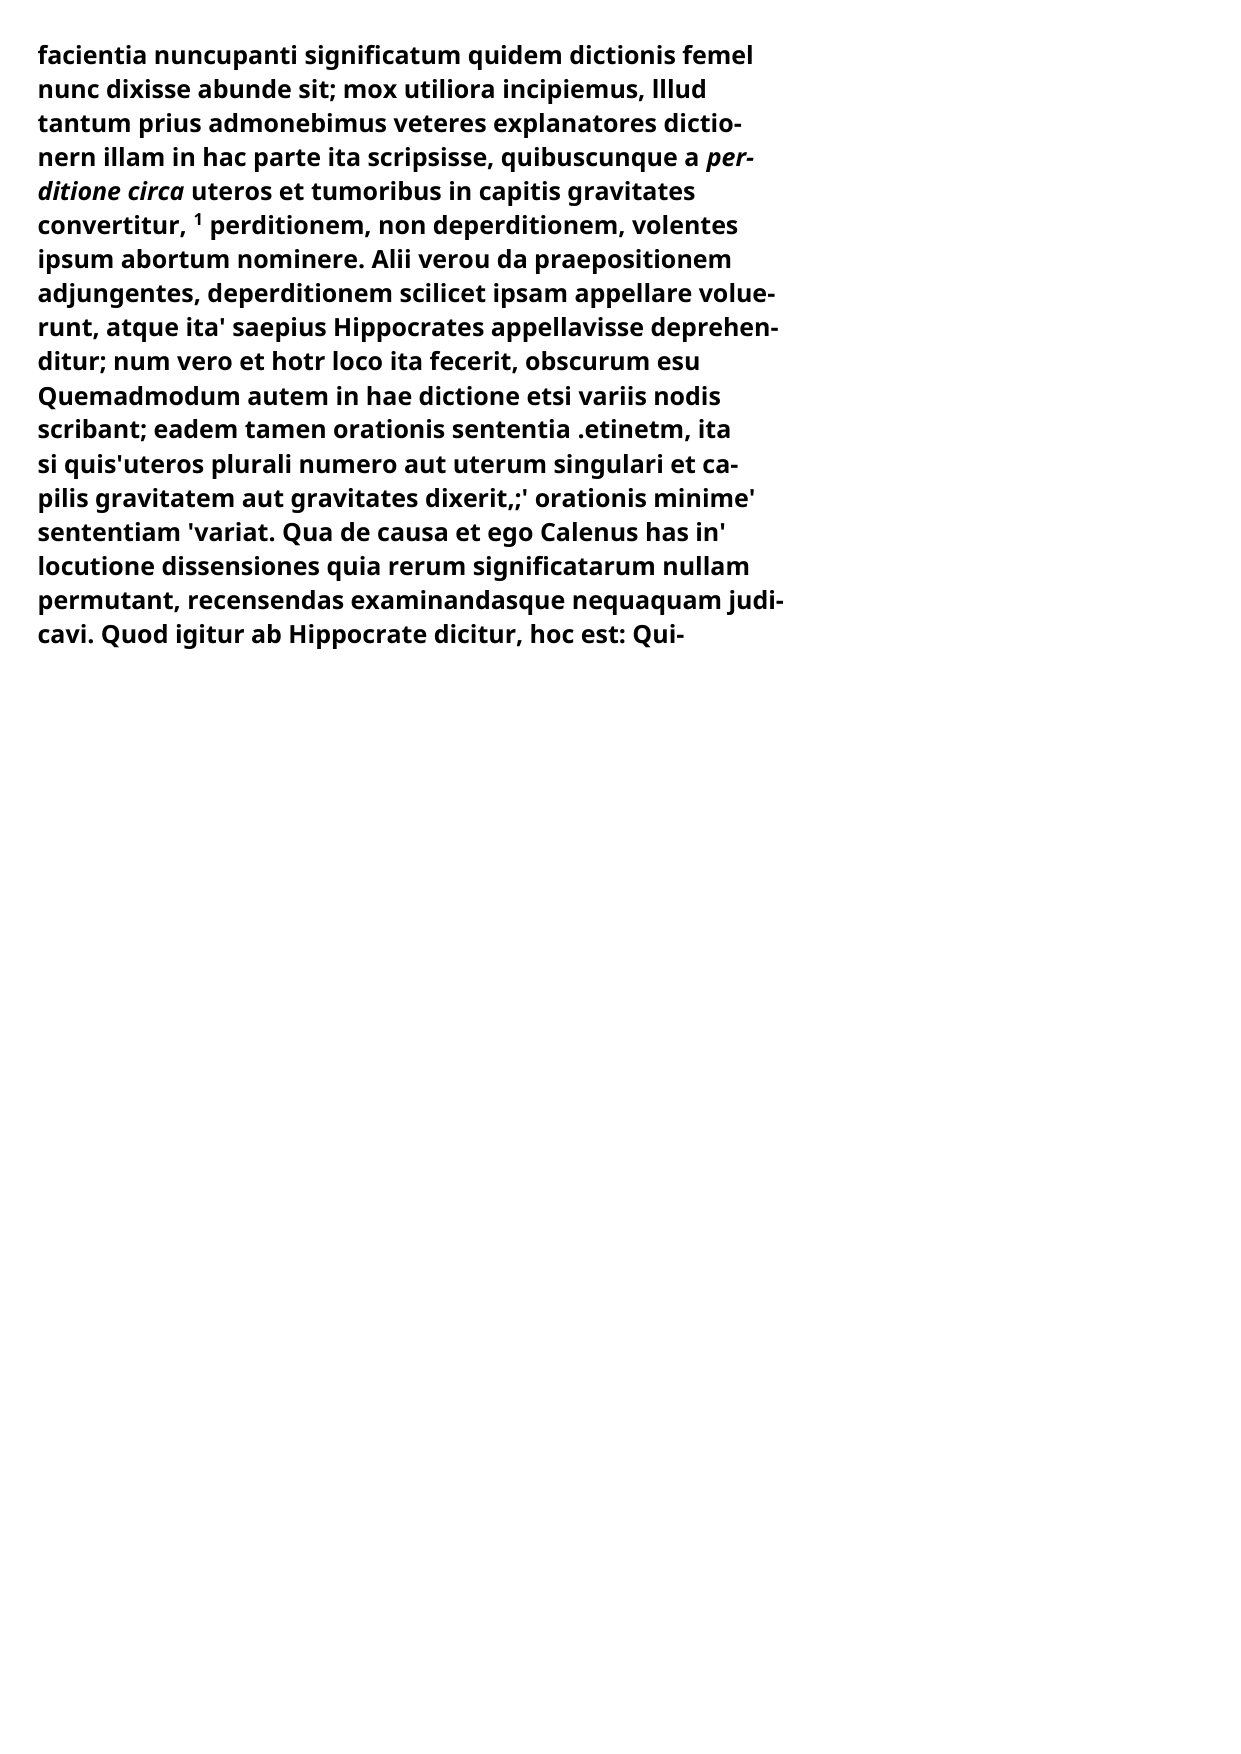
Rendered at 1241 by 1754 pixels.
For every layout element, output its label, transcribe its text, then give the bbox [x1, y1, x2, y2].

text facientia nuncupanti significatum quidem dictionis femel nunc dixisse abunde sit; mox utiliora incipiemus, lllud tantum prius admonebimus veteres explanatores dictio- nern illam in hac parte ita scripsisse, quibuscunque a per- ditione circa uteros et tumoribus in capitis gravitates convertitur, 1 perditionem, non deperditionem, volentes ipsum abortum nominere. Alii verou da praepositionem adjungentes, deperditionem scilicet ipsam appellare volue- runt, atque ita' saepius Hippocrates appellavisse deprehen- ditur; num vero et hotr loco ita fecerit, obscurum esu Quemadmodum autem in hae dictione etsi variis nodis scribant; eadem tamen orationis sententia .etinetm, ita si quis'uteros plurali numero aut uterum singulari et ca- pilis gravitatem aut gravitates dixerit,;' orationis minime' sententiam 'variat. Qua de causa et ego Calenus has in' locutione dissensiones quia rerum significatarum nullam permutant, recensendas examinandasque nequaquam judi- cavi. Quod igitur ab Hippocrate dicitur, hoc est: Qui- [37, 37, 1203, 651]
